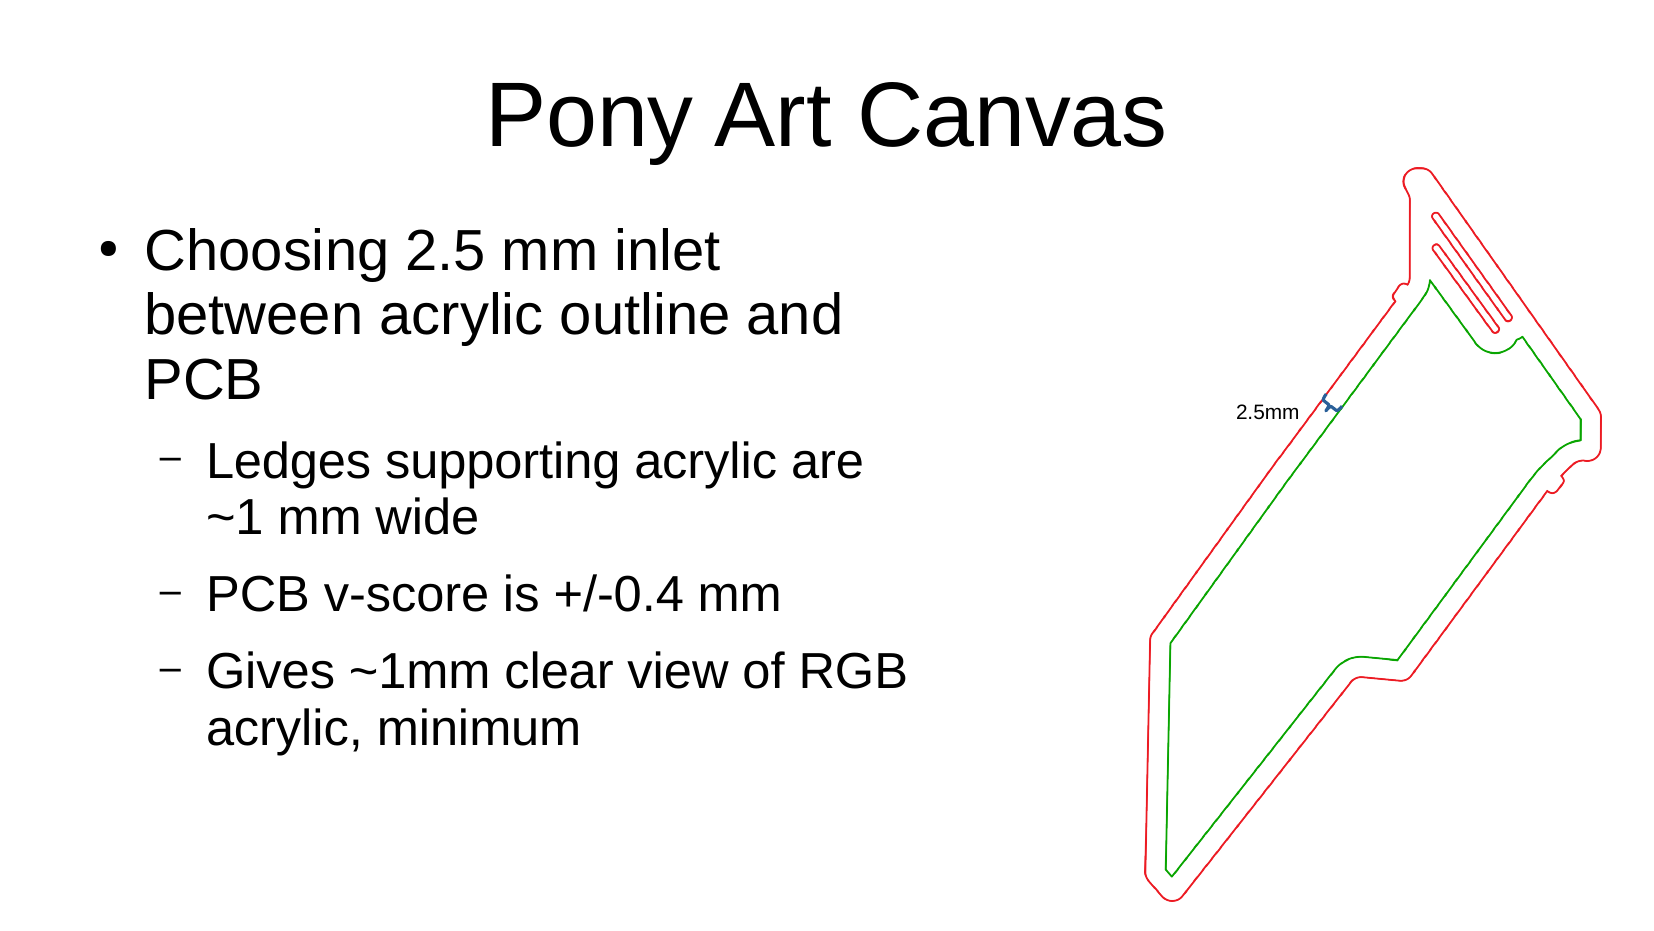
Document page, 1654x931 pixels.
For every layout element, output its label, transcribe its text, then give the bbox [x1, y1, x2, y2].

text_box 2.5mm [1221, 393, 1337, 455]
title Pony Art Canvas [82, 37, 1571, 193]
picture [1144, 167, 1602, 902]
list Choosing 2.5 mm inlet between acrylic outline and PCB Ledges supporting acrylic are ~1 mm wide PCB v-score is +/-0.4 mm Gives ~1mm clear view of RGB acrylic, minimum [82, 217, 919, 758]
